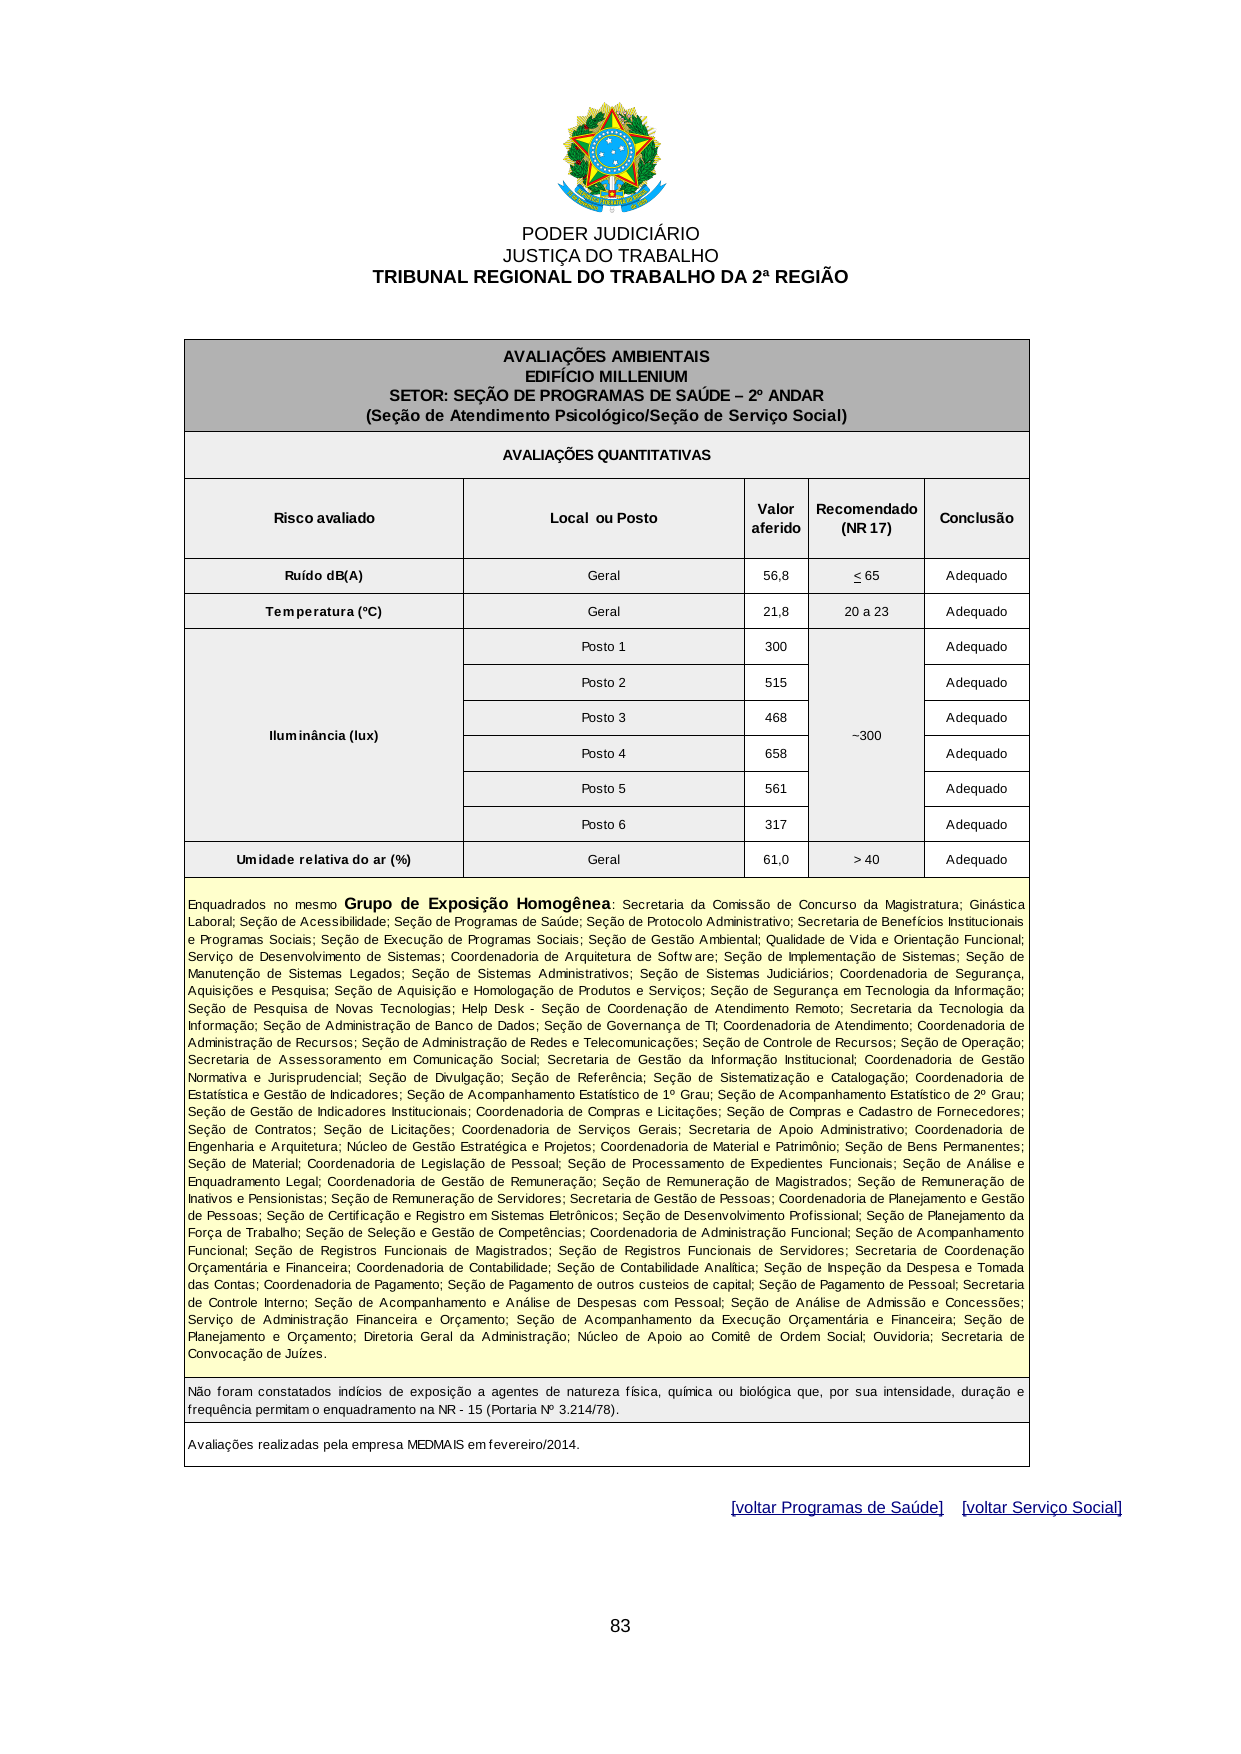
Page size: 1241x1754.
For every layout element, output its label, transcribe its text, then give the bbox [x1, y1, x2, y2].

text h [118, 307, 1122, 335]
text [voltar Programas de Saúde] [voltar Serviço Social] [118, 1498, 1122, 1517]
